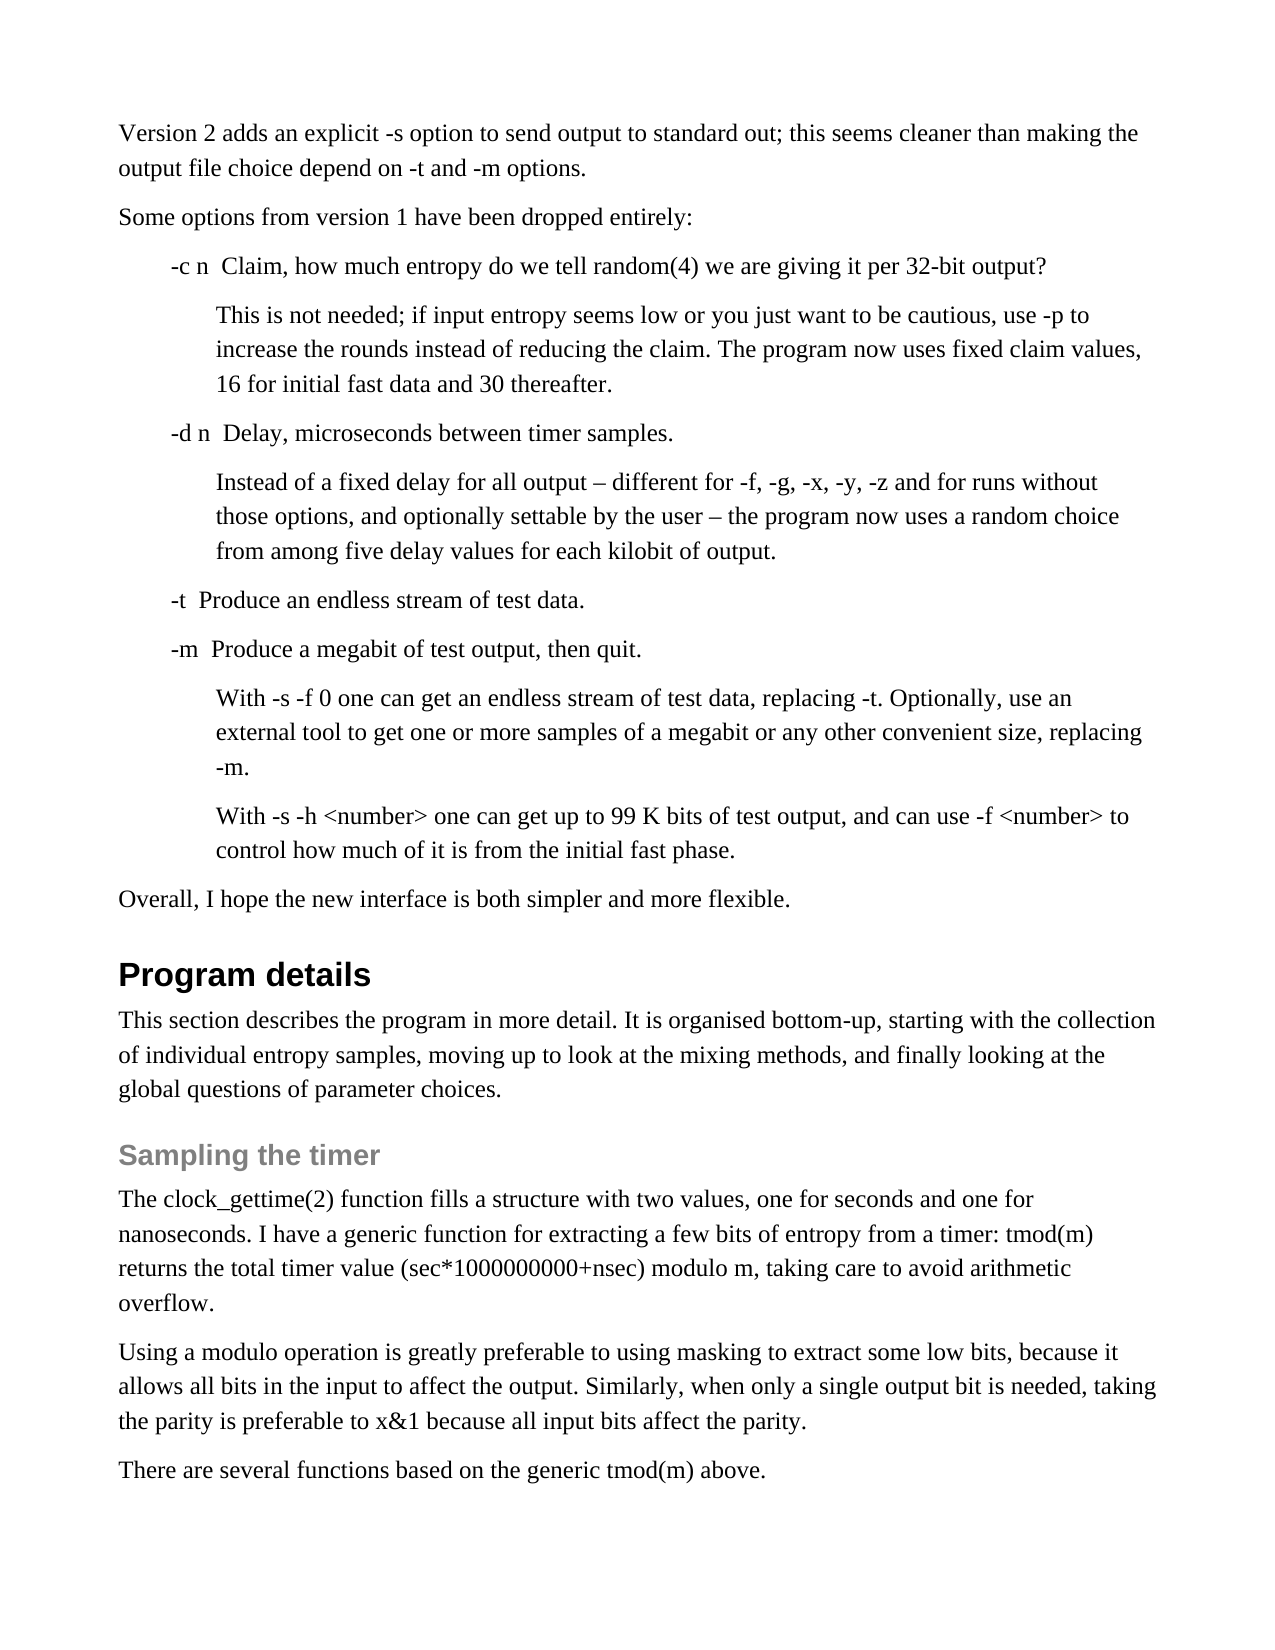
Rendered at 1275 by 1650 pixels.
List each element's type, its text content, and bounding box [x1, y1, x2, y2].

text This section describes the program in more detail. It is organised bottom-up, starting with the collection of individual entropy samples, moving up to look at the mixing methods, and finally looking at the global questions of parameter choices. [118, 1006, 1157, 1103]
text There are several functions based on the generic tmod(m) above. [118, 1455, 1157, 1483]
text -d n Delay, microseconds between timer samples. [171, 418, 1157, 447]
text With -s -f 0 one can get an endless stream of test data, replacing -t. Optionally, use an external tool to get one or more samples of a megabit or any other convenient size, replacing -m. [216, 683, 1157, 781]
subtitle Program details [118, 954, 1157, 993]
text With -s -h <number> one can get up to 99 K bits of test output, and can use -f <number> to control how much of it is from the initial fast phase. [216, 801, 1157, 864]
text -m Produce a megabit of test output, then quit. [171, 634, 1157, 663]
text This is not needed; if input entropy seems low or you just want to be cautious, use -p to increase the rounds instead of reducing the claim. The program now uses fixed claim values, 16 for initial fast data and 30 thereafter. [216, 300, 1157, 397]
text -c n Claim, how much entropy do we tell random(4) we are giving it per 32-bit output? [171, 251, 1157, 279]
subtitle Sampling the timer [118, 1138, 1157, 1172]
text Instead of a fixed delay for all output – different for -f, -g, -x, -y, -z and for runs without those options, and optionally settable by the user – the program now uses a random choice from among five delay values for each kilobit of output. [216, 467, 1157, 564]
text Overall, I hope the new interface is both simpler and more flexible. [118, 884, 1157, 913]
text -t Produce an endless stream of test data. [171, 585, 1157, 614]
text The clock_gettime(2) function fills a structure with two values, one for seconds and one for nanoseconds. I have a generic function for extracting a few bits of entropy from a timer: tmod(m) returns the total timer value (sec*1000000000+nsec) modulo m, taking care to avoid arithmetic overflow. [118, 1184, 1157, 1316]
text Version 2 adds an explicit -s option to send output to standard out; this seems cleaner than making the output file choice depend on -t and -m options. [118, 118, 1157, 181]
text Using a modulo operation is greatly preferable to using masking to extract some low bits, because it allows all bits in the input to affect the output. Similarly, when only a single output bit is needed, taking the parity is preferable to x&1 because all input bits affect the parity. [118, 1337, 1157, 1434]
text Some options from version 1 have been dropped entirely: [118, 202, 1157, 230]
